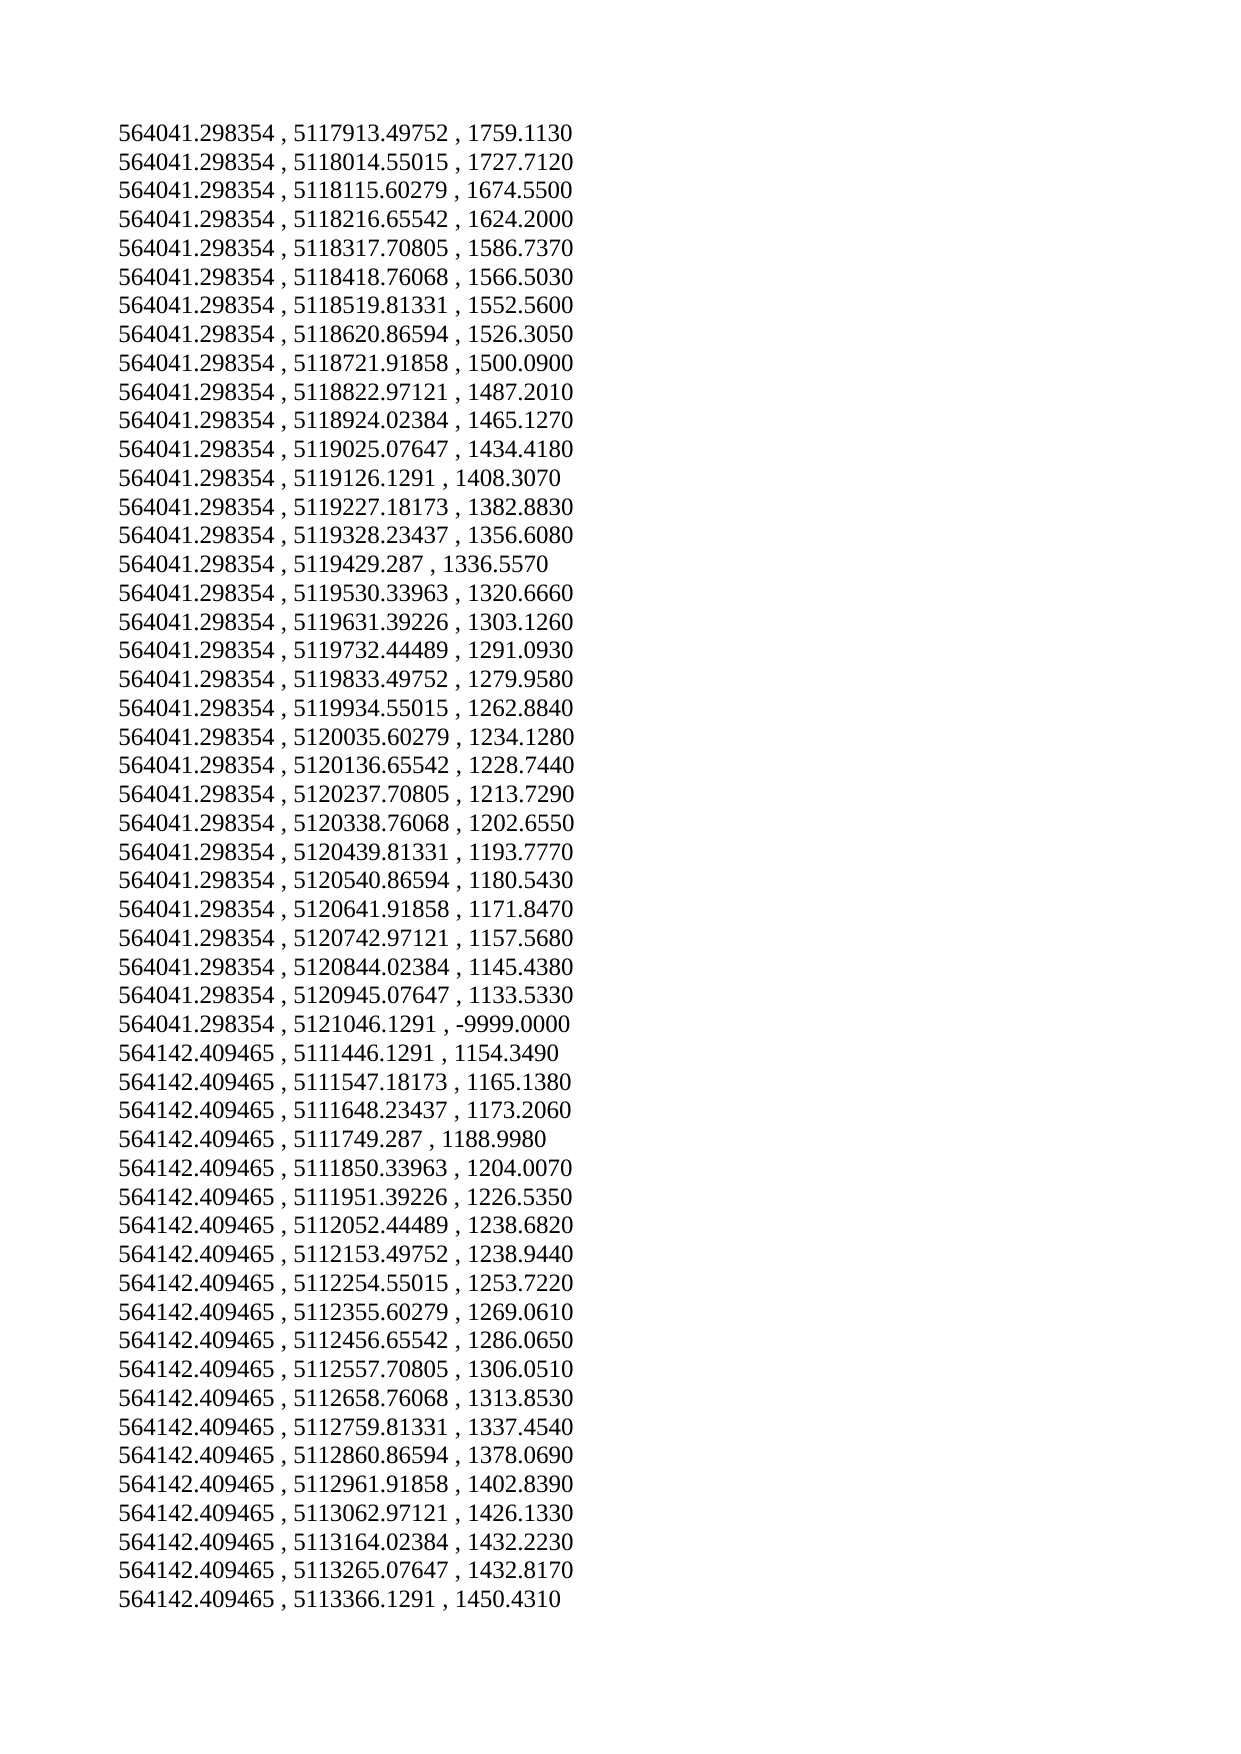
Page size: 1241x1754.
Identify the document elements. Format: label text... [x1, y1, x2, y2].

text 564142.409465 , 5112052.44489 , 1238.6820 [118, 1211, 1122, 1239]
text 564142.409465 , 5111547.18173 , 1165.1380 [118, 1067, 1122, 1096]
text 564041.298354 , 5119732.44489 , 1291.0930 [118, 636, 1122, 664]
text 564041.298354 , 5120742.97121 , 1157.5680 [118, 923, 1122, 952]
text 564041.298354 , 5120338.76068 , 1202.6550 [118, 808, 1122, 837]
text 564142.409465 , 5112961.91858 , 1402.8390 [118, 1469, 1122, 1498]
text 564142.409465 , 5112153.49752 , 1238.9440 [118, 1239, 1122, 1268]
text 564142.409465 , 5111749.287 , 1188.9980 [118, 1124, 1122, 1153]
text 564041.298354 , 5120540.86594 , 1180.5430 [118, 866, 1122, 894]
text 564041.298354 , 5118924.02384 , 1465.1270 [118, 406, 1122, 434]
text 564041.298354 , 5118418.76068 , 1566.5030 [118, 262, 1122, 291]
text 564041.298354 , 5120237.70805 , 1213.7290 [118, 779, 1122, 808]
text 564041.298354 , 5119126.1291 , 1408.3070 [118, 463, 1122, 492]
text 564142.409465 , 5112355.60279 , 1269.0610 [118, 1297, 1122, 1326]
text 564041.298354 , 5117913.49752 , 1759.1130 [118, 118, 1122, 147]
text 564041.298354 , 5120439.81331 , 1193.7770 [118, 837, 1122, 866]
text 564041.298354 , 5119631.39226 , 1303.1260 [118, 607, 1122, 636]
text 564142.409465 , 5113265.07647 , 1432.8170 [118, 1556, 1122, 1584]
text 564041.298354 , 5120641.91858 , 1171.8470 [118, 894, 1122, 923]
text 564041.298354 , 5118014.55015 , 1727.7120 [118, 147, 1122, 176]
text 564041.298354 , 5118822.97121 , 1487.2010 [118, 377, 1122, 406]
text 564142.409465 , 5111850.33963 , 1204.0070 [118, 1153, 1122, 1182]
text 564041.298354 , 5118721.91858 , 1500.0900 [118, 348, 1122, 377]
text 564041.298354 , 5121046.1291 , -9999.0000 [118, 1009, 1122, 1038]
text 564142.409465 , 5113366.1291 , 1450.4310 [118, 1584, 1122, 1613]
text 564041.298354 , 5119227.18173 , 1382.8830 [118, 492, 1122, 521]
text 564041.298354 , 5118115.60279 , 1674.5500 [118, 176, 1122, 204]
text 564041.298354 , 5118519.81331 , 1552.5600 [118, 291, 1122, 319]
text 564041.298354 , 5118317.70805 , 1586.7370 [118, 233, 1122, 262]
text 564041.298354 , 5120844.02384 , 1145.4380 [118, 952, 1122, 981]
text 564041.298354 , 5119530.33963 , 1320.6660 [118, 578, 1122, 607]
text 564142.409465 , 5112759.81331 , 1337.4540 [118, 1412, 1122, 1441]
text 564041.298354 , 5119429.287 , 1336.5570 [118, 549, 1122, 578]
text 564041.298354 , 5118216.65542 , 1624.2000 [118, 204, 1122, 233]
text 564142.409465 , 5112456.65542 , 1286.0650 [118, 1326, 1122, 1354]
text 564142.409465 , 5112557.70805 , 1306.0510 [118, 1354, 1122, 1383]
text 564142.409465 , 5112658.76068 , 1313.8530 [118, 1383, 1122, 1412]
text 564041.298354 , 5119025.07647 , 1434.4180 [118, 434, 1122, 463]
text 564041.298354 , 5119934.55015 , 1262.8840 [118, 693, 1122, 722]
text 564041.298354 , 5120035.60279 , 1234.1280 [118, 722, 1122, 751]
text 564142.409465 , 5111446.1291 , 1154.3490 [118, 1038, 1122, 1067]
text 564041.298354 , 5120945.07647 , 1133.5330 [118, 981, 1122, 1009]
text 564142.409465 , 5111951.39226 , 1226.5350 [118, 1182, 1122, 1211]
text 564142.409465 , 5113062.97121 , 1426.1330 [118, 1498, 1122, 1527]
text 564041.298354 , 5120136.65542 , 1228.7440 [118, 751, 1122, 779]
text 564041.298354 , 5119328.23437 , 1356.6080 [118, 521, 1122, 549]
text 564142.409465 , 5113164.02384 , 1432.2230 [118, 1527, 1122, 1556]
text 564142.409465 , 5111648.23437 , 1173.2060 [118, 1096, 1122, 1124]
text 564041.298354 , 5118620.86594 , 1526.3050 [118, 319, 1122, 348]
text 564142.409465 , 5112860.86594 , 1378.0690 [118, 1441, 1122, 1469]
text 564142.409465 , 5112254.55015 , 1253.7220 [118, 1268, 1122, 1297]
text 564041.298354 , 5119833.49752 , 1279.9580 [118, 664, 1122, 693]
